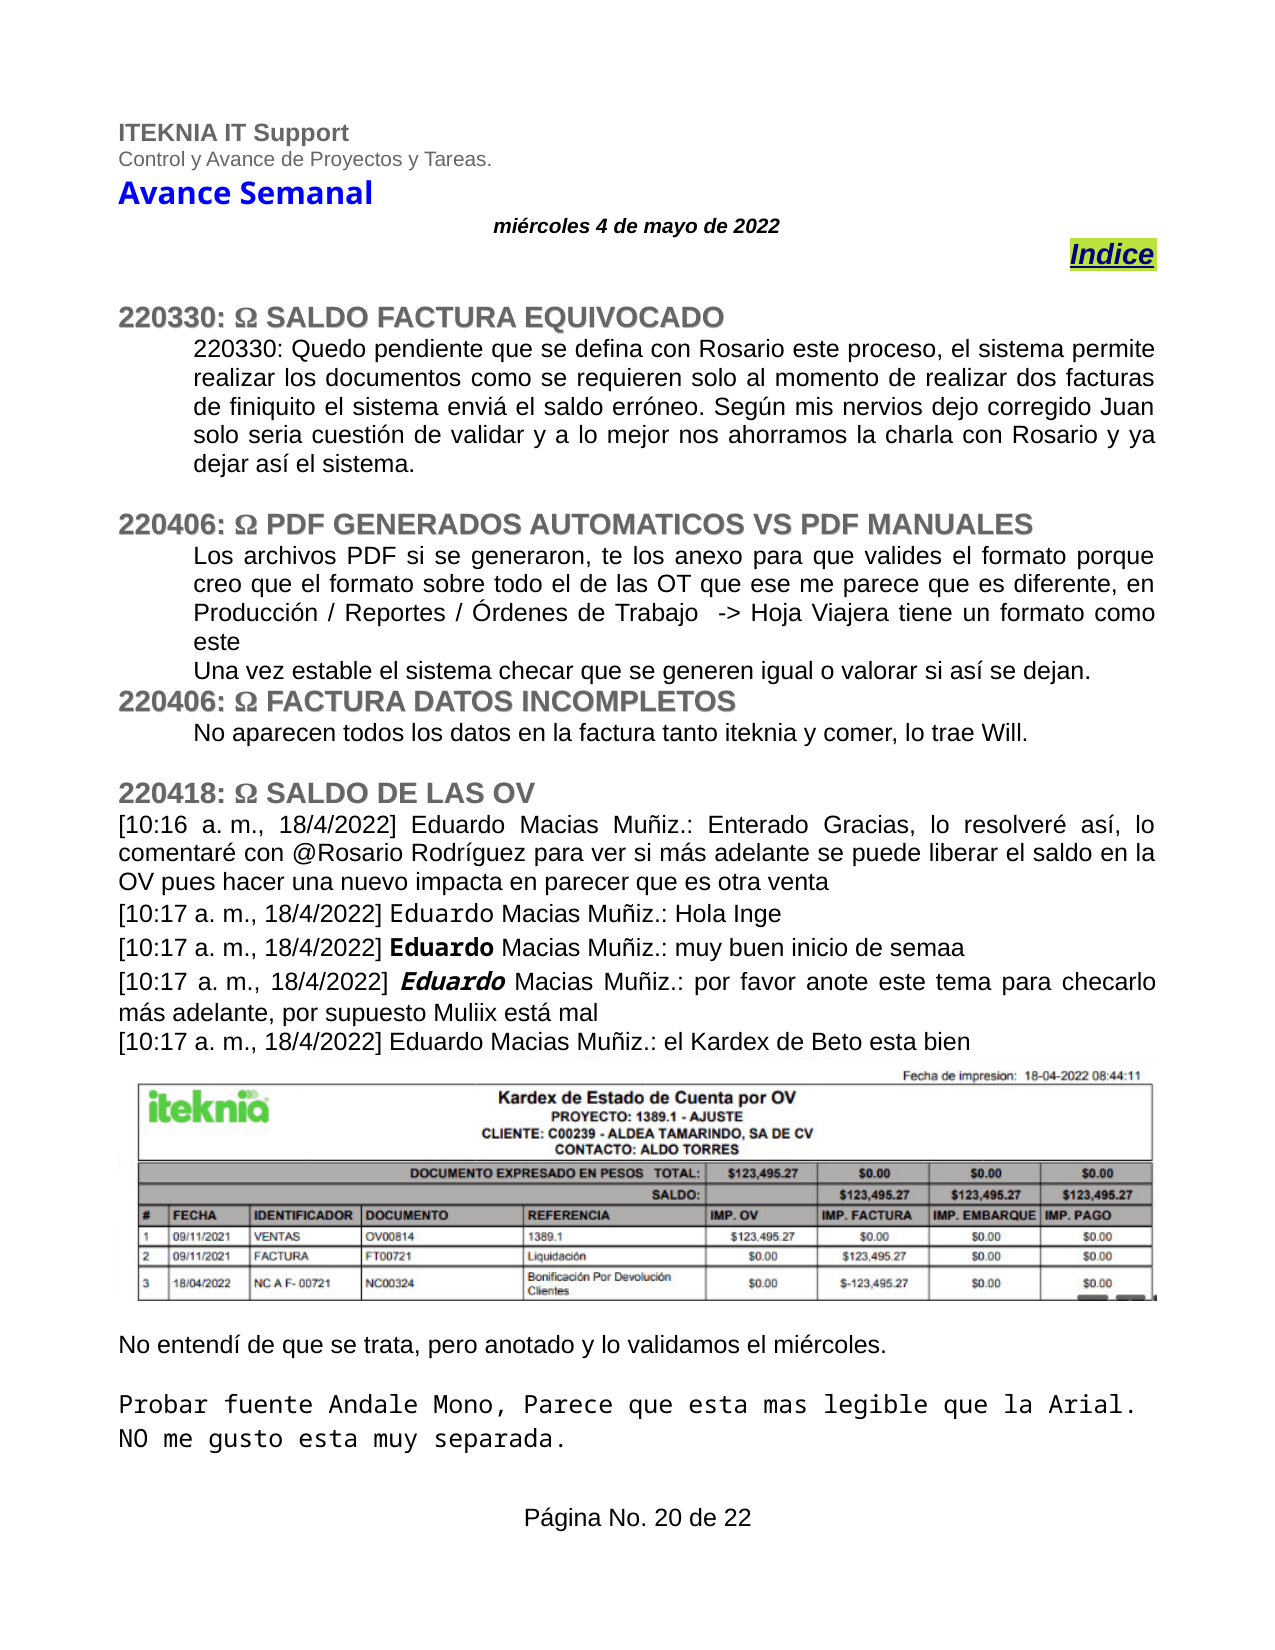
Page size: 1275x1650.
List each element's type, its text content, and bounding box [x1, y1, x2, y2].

text 220330: Quedo pendiente que se defina con Rosario este proceso, el sistema permite realizar los documentos como se requieren solo al momento de realizar dos facturas de finiquito el sistema enviá el saldo erróneo. Según mis nervios dejo corregido Juan solo seria cuestión de validar y a lo mejor nos ahorramos la charla con Rosario y ya dejar así el sistema. [193, 334, 1157, 478]
text Los archivos PDF si se generaron, te los anexo para que valides el formato porque creo que el formato sobre todo el de las OT que ese me parece que es diferente, en Producción / Reportes / Órdenes de Trabajo -> Hoja Viajera tiene un formato como este [193, 541, 1157, 656]
subtitle 220418: Ω SALDO DE LAS OV [118, 776, 1157, 809]
subtitle 220330: Ω SALDO FACTURA EQUIVOCADO [118, 300, 1157, 334]
text [10:17 a. m., 18/4/2022] Eduardo Macias Muñiz.: Hola Inge [118, 896, 1157, 930]
text No entendí de que se trata, pero anotado y lo validamos el miércoles. [118, 1329, 1157, 1358]
text NO me gusto esta muy separada. [118, 1421, 1157, 1455]
subtitle 220406: Ω FACTURA DATOS INCOMPLETOS [118, 684, 1157, 718]
text [10:16 a. m., 18/4/2022] Eduardo Macias Muñiz.: Enterado Gracias, lo resolveré así, lo comentaré con @Rosario Rodríguez para ver si más adelante se puede liberar el saldo en la OV pues hacer una nuevo impacta en parecer que es otra venta [118, 809, 1157, 896]
text [10:17 a. m., 18/4/2022] Eduardo Macias Muñiz.: muy buen inicio de semaa [118, 930, 1157, 964]
picture [118, 1055, 1157, 1301]
subtitle 220406: Ω PDF GENERADOS AUTOMATICOS VS PDF MANUALES [118, 507, 1157, 541]
text [10:17 a. m., 18/4/2022] Eduardo Macias Muñiz.: el Kardex de Beto esta bien [118, 1027, 1157, 1055]
text [10:17 a. m., 18/4/2022] Eduardo Macias Muñiz.: por favor anote este tema para checarlo más adelante, por supuesto Muliix está mal [118, 964, 1157, 1027]
text Una vez estable el sistema checar que se generen igual o valorar si así se dejan. [193, 656, 1157, 684]
text No aparecen todos los datos en la factura tanto iteknia y comer, lo trae Will. [193, 718, 1157, 747]
text Probar fuente Andale Mono, Parece que esta mas legible que la Arial. [118, 1387, 1157, 1421]
